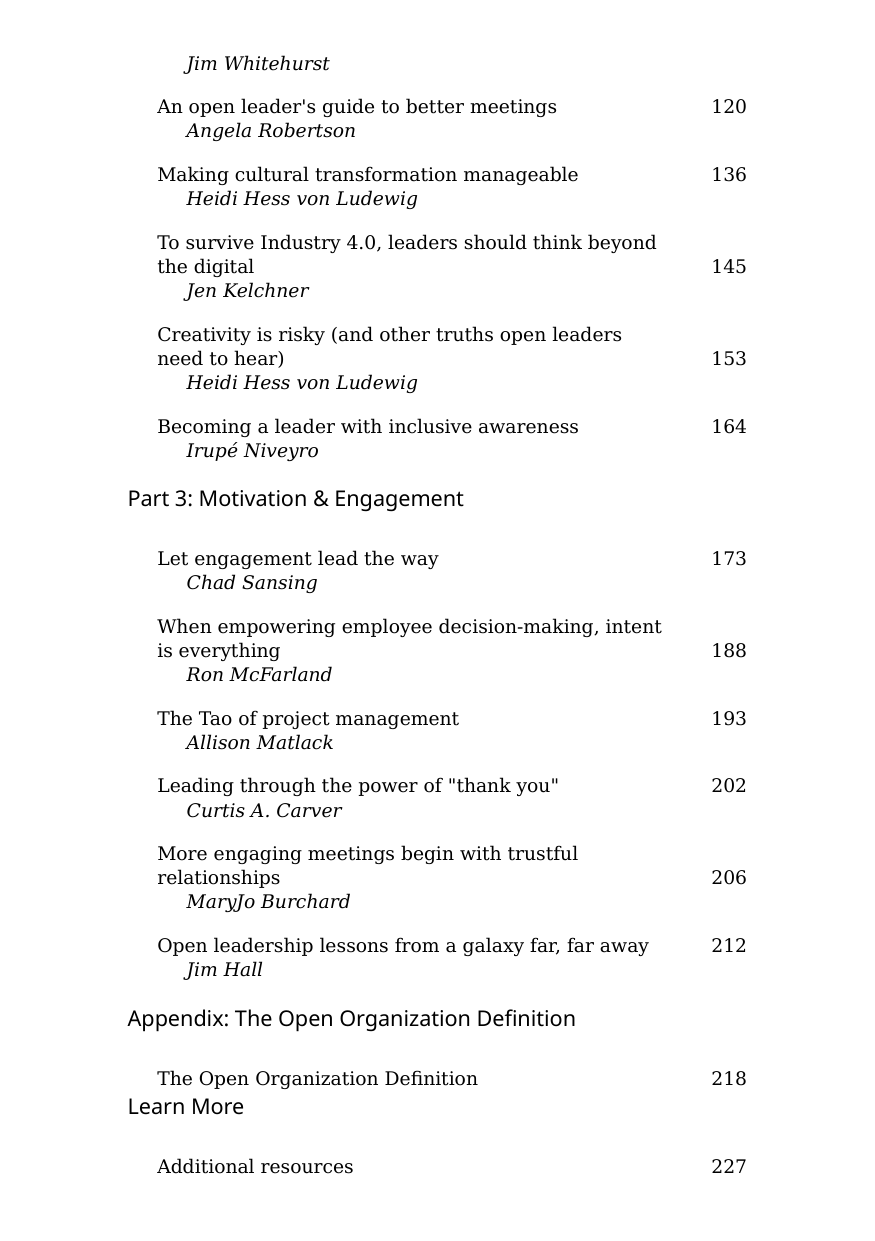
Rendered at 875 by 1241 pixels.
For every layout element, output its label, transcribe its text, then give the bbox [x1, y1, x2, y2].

text Irupé Niveyro [186, 440, 747, 483]
text The Open Organization Definition 218 [157, 1068, 747, 1089]
text Curtis A. Carver [186, 799, 747, 843]
text An open leader's guide to better meetings 120 [157, 96, 747, 118]
text Jim Whitehurst [186, 52, 747, 96]
text Jen Kelchner [186, 280, 747, 324]
text Chad Sansing [186, 572, 747, 616]
text Angela Robertson [186, 120, 747, 164]
text When empowering employee decision-making, intent is everything 188 [157, 616, 747, 662]
text Open leadership lessons from a galaxy far, far away 212 [157, 935, 747, 957]
text Becoming a leader with inclusive awareness 164 [157, 416, 747, 437]
text Ron McFarland [186, 664, 747, 708]
text Additional resources 227 [157, 1156, 747, 1178]
text MaryJo Burchard [186, 891, 747, 935]
text Heidi Hess von Ludewig [186, 372, 747, 416]
text To survive Industry 4.0, leaders should think beyond the digital 145 [157, 232, 747, 278]
text Let engagement lead the way 173 [157, 548, 747, 570]
text Heidi Hess von Ludewig [186, 188, 747, 232]
text Allison Matlack [186, 732, 747, 776]
text Jim Hall [186, 959, 747, 1003]
text More engaging meetings begin with trustful relationships 206 [157, 843, 747, 889]
text Making cultural transformation manageable 136 [157, 164, 747, 186]
text The Tao of project management 193 [157, 708, 747, 729]
text Leading through the power of "thank you" 202 [157, 776, 747, 797]
text Learn More [127, 1092, 747, 1153]
text Creativity is risky (and other truths open leaders need to hear) 153 [157, 324, 747, 370]
text Appendix: The Open Organization Definition [127, 1003, 747, 1065]
text Part 3: Motivation & Engagement [127, 483, 747, 545]
